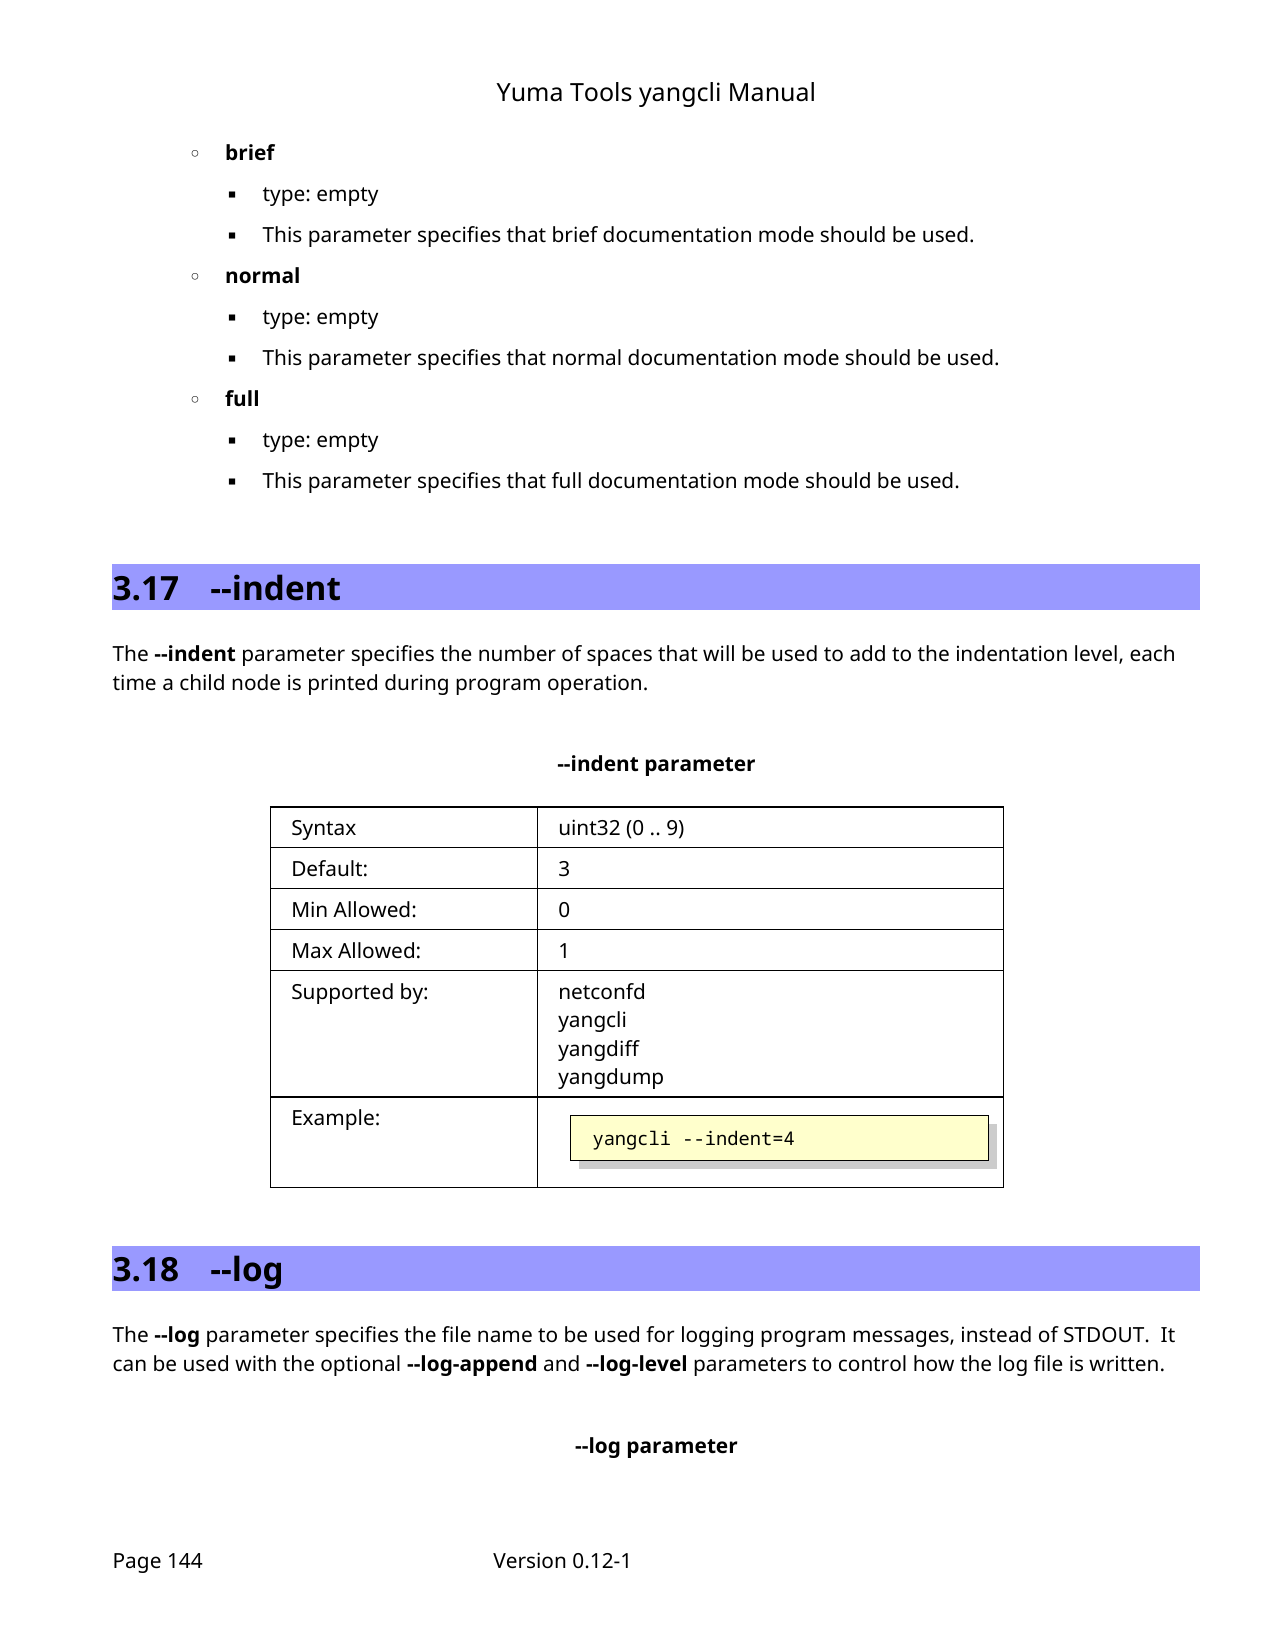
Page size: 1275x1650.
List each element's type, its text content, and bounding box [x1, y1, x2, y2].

table_cell Supported by: [271, 971, 537, 1096]
table_header Syntax [271, 808, 537, 847]
list This parameter specifies that normal documentation mode should be used. [225, 343, 1200, 372]
table_cell netconfd yangcli yangdiff yangdump [538, 971, 1003, 1096]
table_cell 1 [538, 930, 1003, 970]
subtitle --indent parameter [127, 749, 1185, 778]
list type: empty [225, 302, 1200, 331]
table_cell 3 [538, 848, 1003, 888]
list This parameter specifies that brief documentation mode should be used. [225, 220, 1200, 249]
list brief [187, 138, 1200, 167]
table_cell 0 [538, 889, 1003, 929]
table_header uint32 (0 .. 9) [538, 808, 1003, 847]
list normal [187, 261, 1200, 290]
table_cell Max Allowed: [271, 930, 537, 970]
table_cell Min Allowed: [271, 889, 537, 929]
subtitle --indent [112, 564, 1200, 610]
list type: empty [225, 425, 1200, 453]
list This parameter specifies that full documentation mode should be used. [225, 466, 1200, 494]
list type: empty [225, 179, 1200, 208]
subtitle --log [112, 1246, 1200, 1291]
table_cell yangcli --indent=4 [538, 1098, 1003, 1187]
table_cell Example: [271, 1098, 537, 1187]
text The --log parameter specifies the file name to be used for logging program messages, instead of STDOUT. It can be used with the optional --log-append and --log-level parameters to control how the log file is written. [112, 1321, 1200, 1377]
table_cell Default: [271, 848, 537, 888]
text The --indent parameter specifies the number of spaces that will be used to add to the indentation level, each time a child node is printed during program operation. [112, 639, 1200, 696]
list full [187, 384, 1200, 413]
subtitle --log parameter [127, 1431, 1185, 1459]
